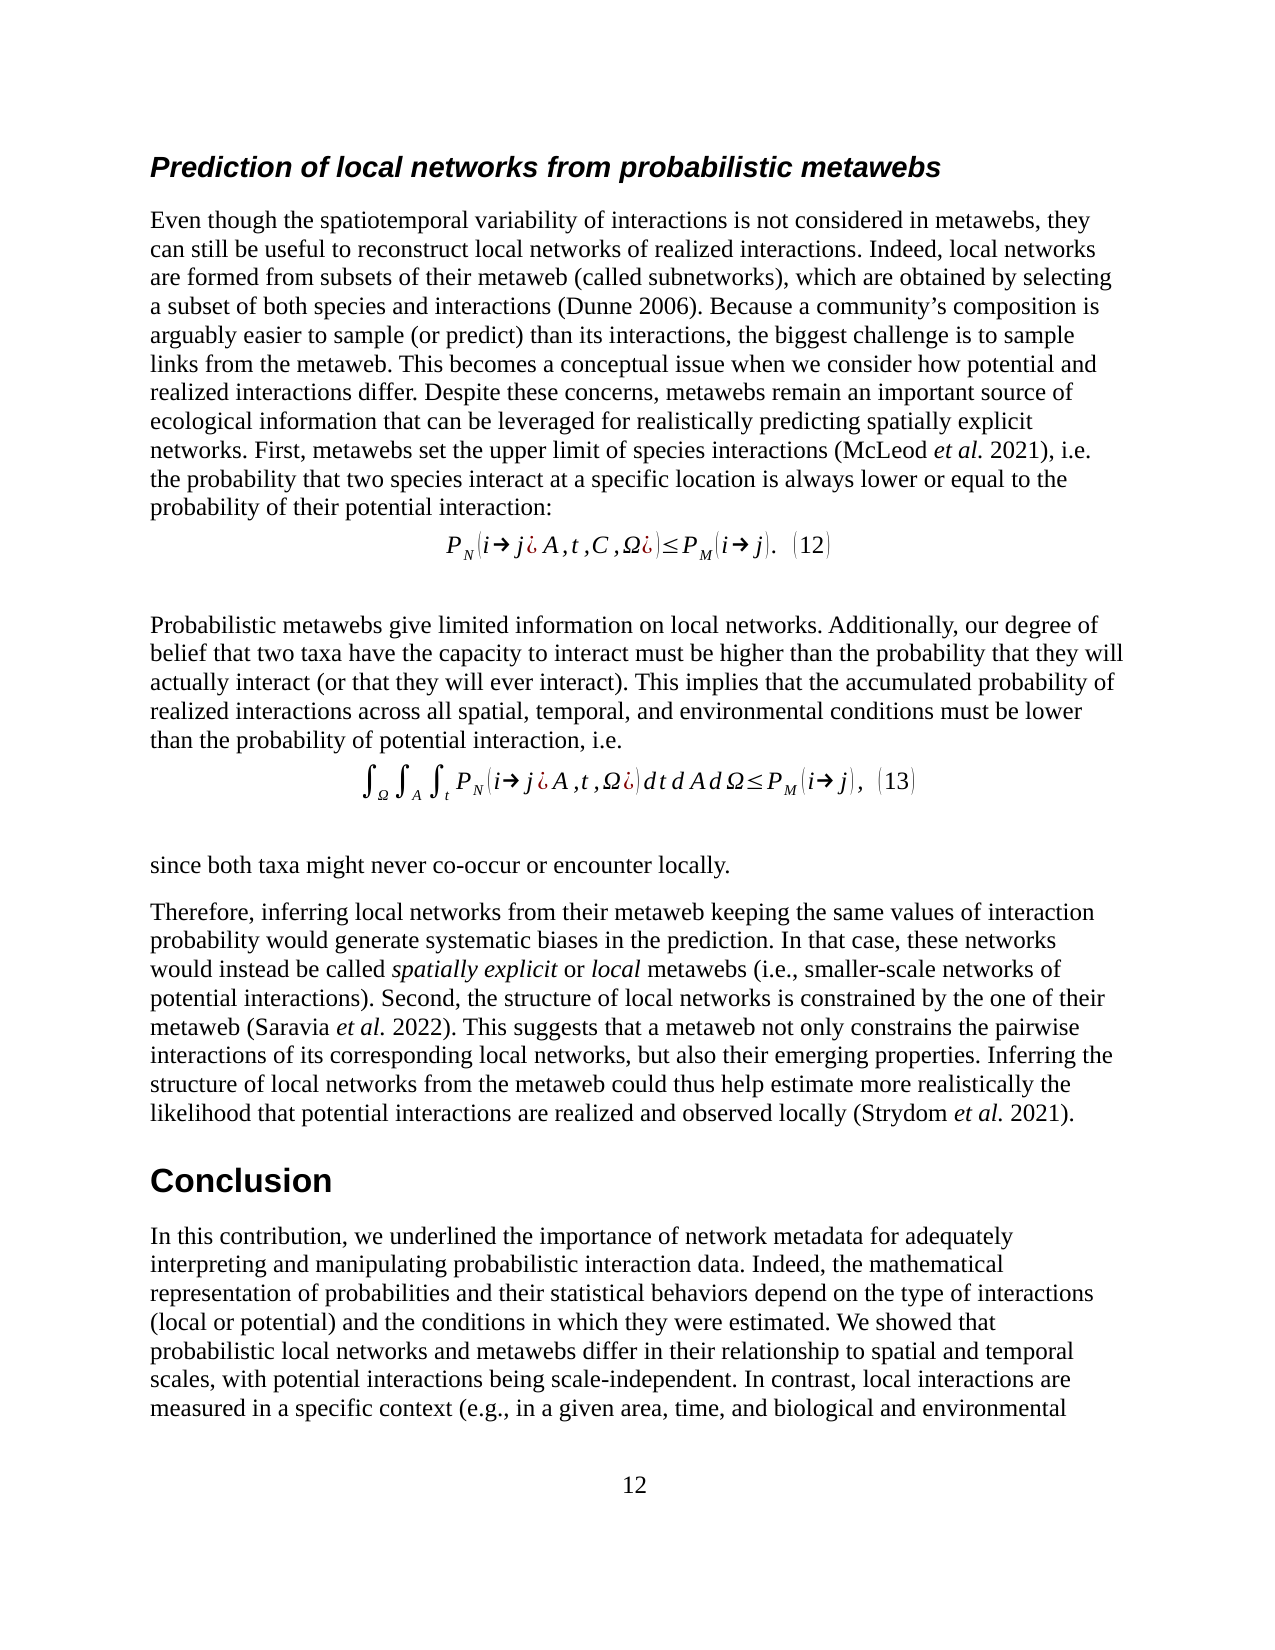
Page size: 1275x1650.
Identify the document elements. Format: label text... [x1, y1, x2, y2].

subtitle Conclusion [150, 1161, 1125, 1199]
text Even though the spatiotemporal variability of interactions is not considered in metawebs, they can still be useful to reconstruct local networks of realized interactions. Indeed, local networks are formed from subsets of their metaweb (called subnetworks), which are obtained by selecting a subset of both species and interactions (Dunne 2006). Because a community’s composition is arguably easier to sample (or predict) than its interactions, the biggest challenge is to sample links from the metaweb. This becomes a conceptual issue when we consider how potential and realized interactions differ. Despite these concerns, metawebs remain an important source of ecological information that can be leveraged for realistically predicting spatially explicit networks. First, metawebs set the upper limit of species interactions (McLeod et al. 2021), i.e. the probability that two species interact at a specific location is always lower or equal to the probability of their potential interaction: [150, 205, 1125, 521]
subtitle Prediction of local networks from probabilistic metawebs [150, 150, 1125, 183]
text since both taxa might never co-occur or encounter locally. [150, 850, 1125, 879]
text Therefore, inferring local networks from their metaweb keeping the same values of interaction probability would generate systematic biases in the prediction. In that case, these networks would instead be called spatially explicit or local metawebs (i.e., smaller-scale networks of potential interactions). Second, the structure of local networks is constrained by the one of their metaweb (Saravia et al. 2022). This suggests that a metaweb not only constrains the pairwise interactions of its corresponding local networks, but also their emerging properties. Inferring the structure of local networks from the metaweb could thus help estimate more realistically the likelihood that potential interactions are realized and observed locally (Strydom et al. 2021). [150, 897, 1125, 1127]
text In this contribution, we underlined the importance of network metadata for adequately interpreting and manipulating probabilistic interaction data. Indeed, the mathematical representation of probabilities and their statistical behaviors depend on the type of interactions (local or potential) and the conditions in which they were estimated. We showed that probabilistic local networks and metawebs differ in their relationship to spatial and temporal scales, with potential interactions being scale-independent. In contrast, local interactions are measured in a specific context (e.g., in a given area, time, and biological and environmental [150, 1221, 1125, 1422]
text Probabilistic metawebs give limited information on local networks. Additionally, our degree of belief that two taxa have the capacity to interact must be higher than the probability that they will actually interact (or that they will ever interact). This implies that the accumulated probability of realized interactions across all spatial, temporal, and environmental conditions must be lower than the probability of potential interaction, i.e. [150, 610, 1125, 753]
